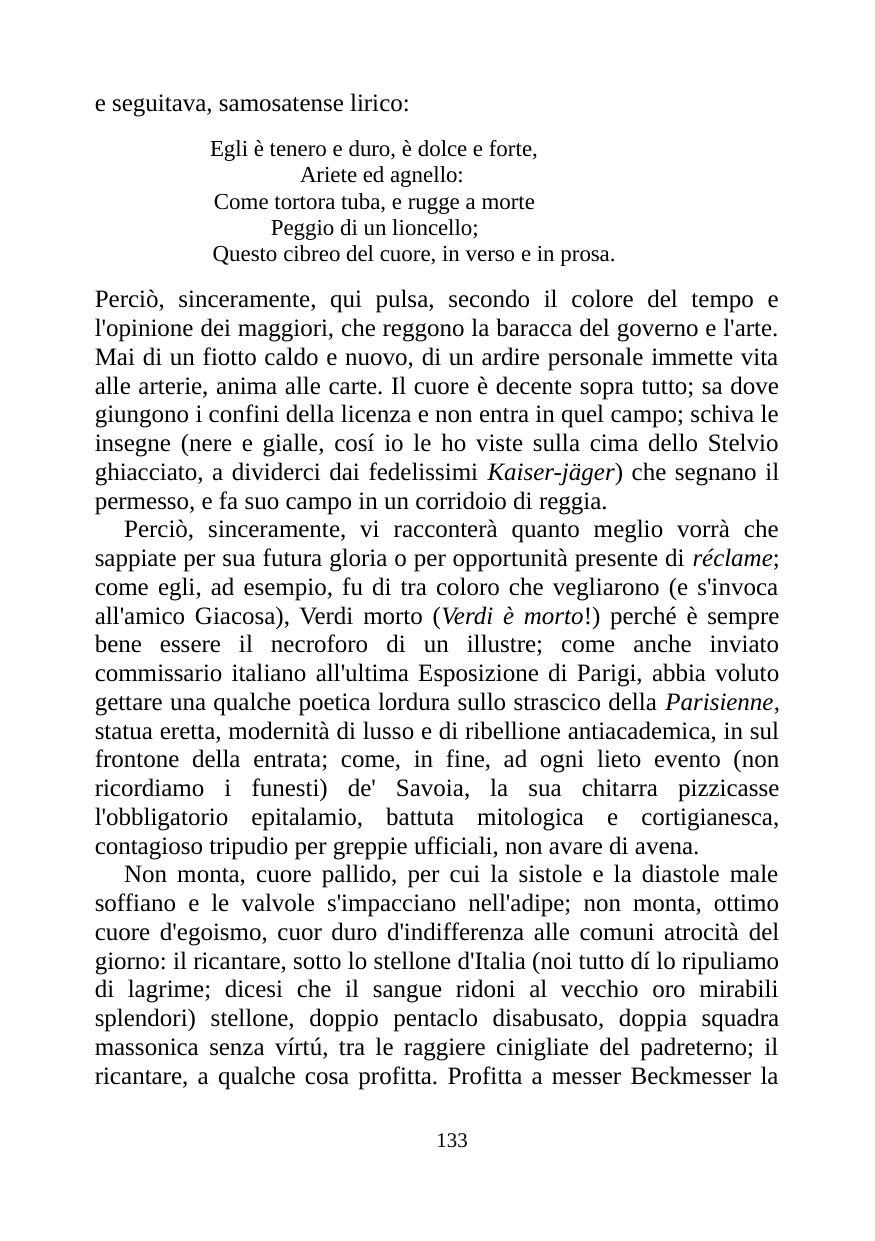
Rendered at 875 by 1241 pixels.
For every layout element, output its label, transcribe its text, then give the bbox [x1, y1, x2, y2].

text Questo cibreo del cuore, in verso e in prosa. [212, 240, 779, 267]
text Perciò, sinceramente, vi racconterà quanto meglio vorrà che sappiate per sua futura gloria o per opportunità presente di réclame; come egli, ad esempio, fu di tra coloro che vegliarono (e s'invoca all'amico Giacosa), Verdi morto (Verdi è morto!) perché è sempre bene essere il necroforo di un illustre; come anche inviato commissario italiano all'ultima Esposizione di Parigi, abbia voluto gettare una qualche poetica lordura sullo strascico della Parisienne, statua eretta, modernità di lusso e di ribellione antiacademica, in sul frontone della entrata; come, in fine, ad ogni lieto evento (non ricordiamo i funesti) de' Savoia, la sua chitarra pizzicasse l'obbligatorio epitalamio, battuta mitologica e cortigianesca, contagioso tripudio per greppie ufficiali, non avare di avena. [94, 514, 779, 859]
text Non monta, cuore pallido, per cui la sistole e la diastole male soffiano e le valvole s'impacciano nell'adipe; non monta, ottimo cuore d'egoismo, cuor duro d'indifferenza alle comuni atrocità del giorno: il ricantare, sotto lo stellone d'Italia (noi tutto dí lo ripuliamo di lagrime; dicesi che il sangue ridoni al vecchio oro mirabili splendori) stellone, doppio pentaclo disabusato, doppia squadra massonica senza vírtú, tra le raggiere cinigliate del padreterno; il ricantare, a qualche cosa profitta. Profitta a messer Beckmesser la [94, 859, 779, 1089]
text Perciò, sinceramente, qui pulsa, secondo il colore del tempo e l'opinione dei maggiori, che reggono la baracca del governo e l'arte. Mai di un fiotto caldo e nuovo, di un ardire personale immette vita alle arterie, anima alle carte. Il cuore è decente sopra tutto; sa dove giungono i confini della licenza e non entra in quel campo; schiva le insegne (nere e gialle, cosí io le ho viste sulla cima dello Stelvio ghiacciato, a dividerci dai fedelissimi Kaiser-jäger) che segnano il permesso, e fa suo campo in un corridoio di reggia. [94, 284, 779, 514]
text Egli è tenero e duro, è dolce e forte, Ariete ed agnello: [210, 135, 779, 188]
text e seguitava, samosatense lirico: [94, 88, 779, 117]
text Come tortora tuba, e rugge a morte Peggio di un lioncello; [214, 188, 779, 240]
